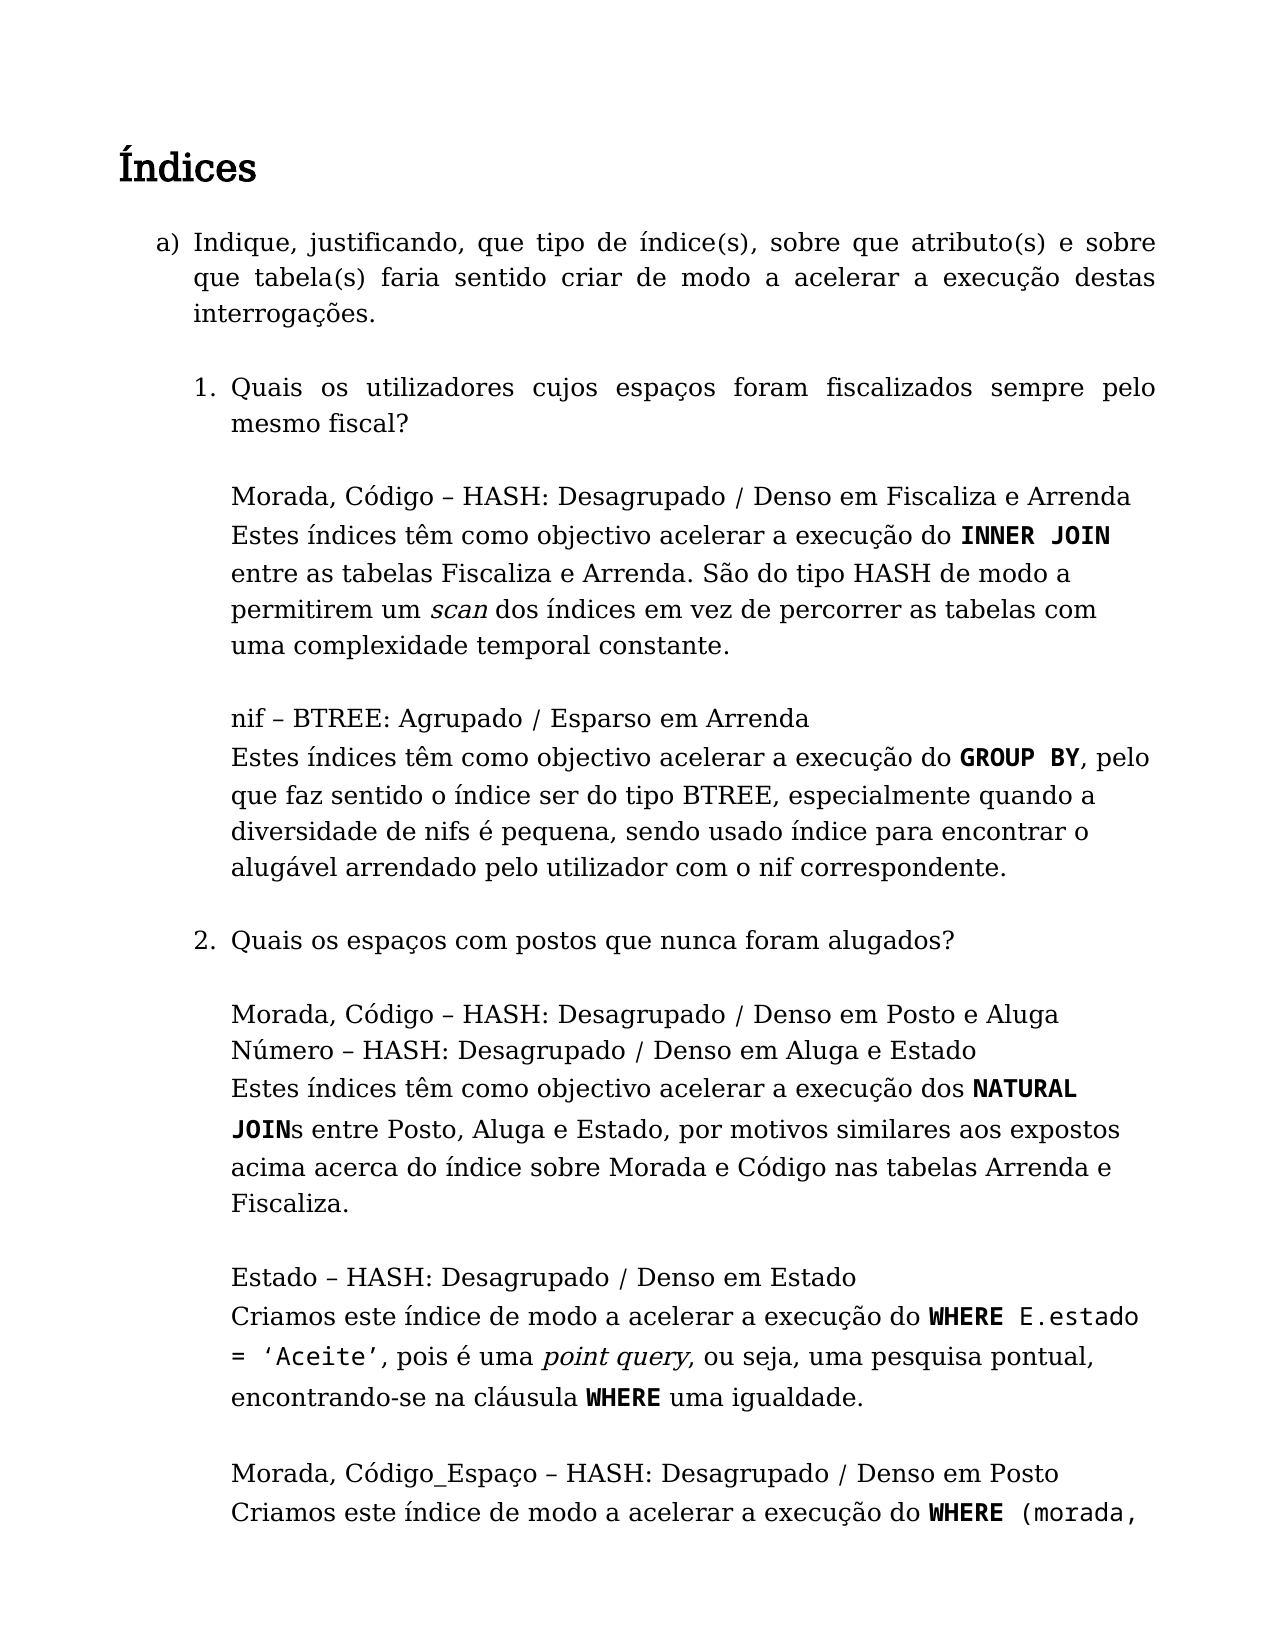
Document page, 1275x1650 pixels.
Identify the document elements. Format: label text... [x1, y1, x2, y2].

subtitle Índices [118, 143, 1157, 189]
list Morada, Código – HASH: Desagrupado / Denso em Fiscaliza e Arrenda Estes índices têm como objectivo acelerar a execução do INNER JOIN entre as tabelas Fiscaliza e Arrenda. São do tipo HASH de modo a permitirem um scan dos índices em vez de percorrer as tabelas com uma complexidade temporal constante. [193, 481, 1157, 659]
list Morada, Código_Espaço – HASH: Desagrupado / Denso em Posto Criamos este índice de modo a acelerar a execução do WHERE (morada, [193, 1458, 1157, 1529]
list Morada, Código – HASH: Desagrupado / Denso em Posto e Aluga Número – HASH: Desagrupado / Denso em Aluga e Estado Estes índices têm como objectivo acelerar a execução dos NATURAL JOINs entre Posto, Aluga e Estado, por motivos similares aos expostos acima acerca do índice sobre Morada e Código nas tabelas Arrenda e Fiscaliza. [193, 998, 1157, 1218]
list Estado – HASH: Desagrupado / Denso em Estado Criamos este índice de modo a acelerar a execução do WHERE E.estado = ‘Aceite’, pois é uma point query, ou seja, uma pesquisa pontual, encontrando-se na cláusula WHERE uma igualdade. [193, 1261, 1157, 1414]
list Quais os utilizadores cujos espaços foram fiscalizados sempre pelo mesmo fiscal? [193, 371, 1157, 437]
list Indique, justificando, que tipo de índice(s), sobre que atributo(s) e sobre que tabela(s) faria sentido criar de modo a acelerar a execução destas interrogações. [156, 226, 1157, 328]
list Quais os espaços com postos que nunca foram alugados? [193, 925, 1157, 955]
list nif – BTREE: Agrupado / Esparso em Arrenda Estes índices têm como objectivo acelerar a execução do GROUP BY, pelo que faz sentido o índice ser do tipo BTREE, especialmente quando a diversidade de nifs é pequena, sendo usado índice para encontrar o alugável arrendado pelo utilizador com o nif correspondente. [193, 703, 1157, 882]
